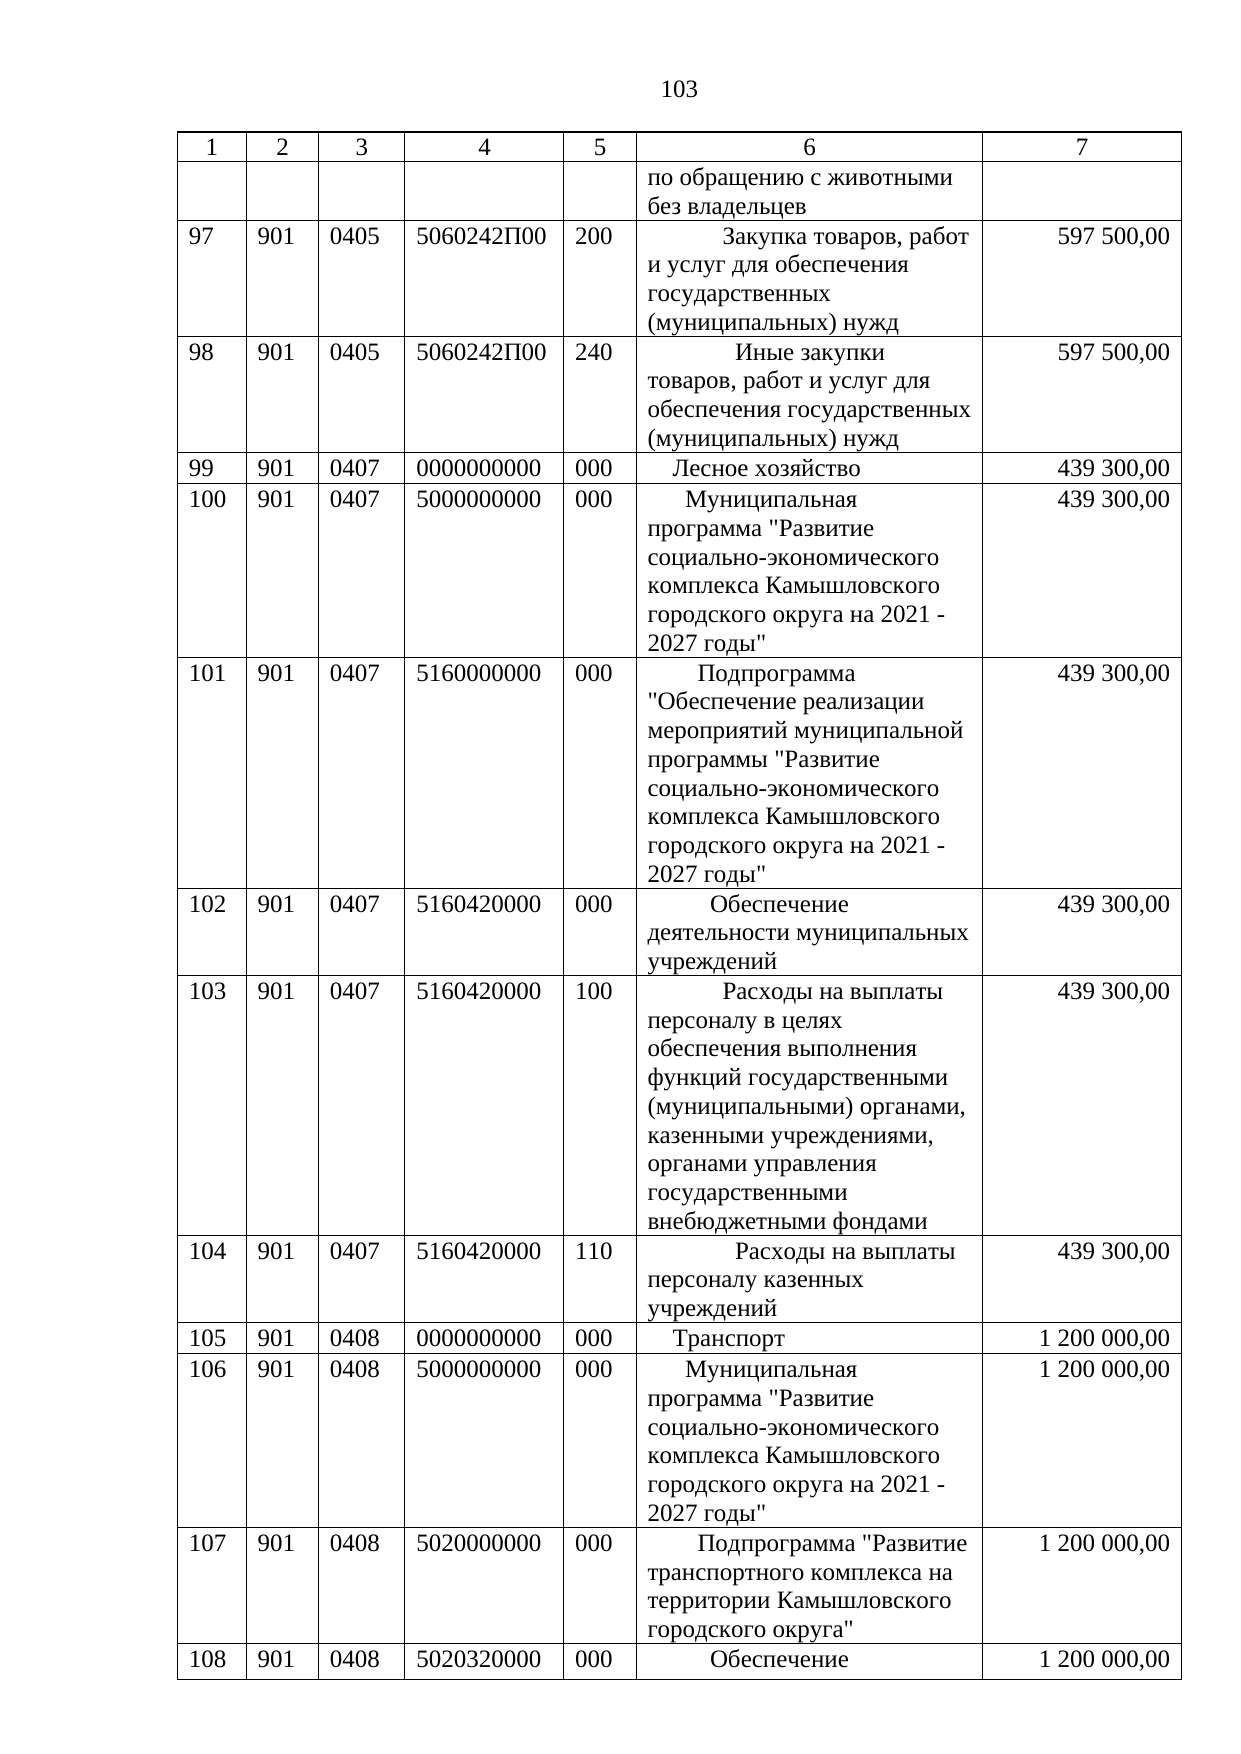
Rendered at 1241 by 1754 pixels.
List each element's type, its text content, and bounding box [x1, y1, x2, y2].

table_cell 597 500,00 [983, 221, 1181, 336]
table_cell Расходы на выплаты персоналу казенных учреждений [637, 1236, 982, 1322]
table_cell 5060242П00 [405, 337, 563, 452]
table_cell 000 [564, 453, 636, 483]
table_cell Иные закупки товаров, работ и услуг для обеспечения государственных (муниципальных) нужд [637, 337, 982, 452]
table_cell 5160420000 [405, 889, 563, 975]
table_cell 439 300,00 [983, 658, 1181, 888]
table_cell 901 [247, 337, 318, 452]
table_cell 0405 [319, 337, 404, 452]
table_cell 108 [178, 1644, 246, 1679]
table_cell 101 [178, 658, 246, 888]
table_cell 439 300,00 [983, 889, 1181, 975]
table_cell 0405 [319, 221, 404, 336]
table_cell 901 [247, 1323, 318, 1353]
table_cell Подпрограмма "Обеспечение реализации мероприятий муниципальной программы "Развитие социально-экономического комплекса Камышловского городского округа на 2021 - 2027 годы" [637, 658, 982, 888]
table_cell 439 300,00 [983, 1236, 1181, 1322]
table_cell 103 [178, 976, 246, 1235]
table_cell Обеспечение деятельности муниципальных учреждений [637, 889, 982, 975]
table_cell 98 [178, 337, 246, 452]
table_cell 901 [247, 453, 318, 483]
table_cell 000 [564, 1644, 636, 1679]
table_header 5 [564, 133, 636, 161]
table_cell 5000000000 [405, 1354, 563, 1527]
table_cell 901 [247, 484, 318, 657]
table_cell 99 [178, 453, 246, 483]
table_cell 0408 [319, 1644, 404, 1679]
table_cell 200 [564, 221, 636, 336]
table_cell 000 [564, 889, 636, 975]
table_header 6 [637, 133, 982, 161]
table_cell 0408 [319, 1323, 404, 1353]
table_cell Подпрограмма "Развитие транспортного комплекса на территории Камышловского городского округа" [637, 1528, 982, 1643]
table_cell [319, 162, 404, 220]
table_cell 0407 [319, 1236, 404, 1322]
table_cell 0407 [319, 484, 404, 657]
table_cell Обеспечение [637, 1644, 982, 1679]
table_cell 100 [178, 484, 246, 657]
table_cell 104 [178, 1236, 246, 1322]
table_cell 5000000000 [405, 484, 563, 657]
table_cell 000 [564, 1323, 636, 1353]
table_cell 901 [247, 1644, 318, 1679]
table_cell [983, 162, 1181, 220]
table_cell 901 [247, 221, 318, 336]
table_cell 439 300,00 [983, 976, 1181, 1235]
table_cell Расходы на выплаты персоналу в целях обеспечения выполнения функций государственными (муниципальными) органами, казенными учреждениями, органами управления государственными внебюджетными фондами [637, 976, 982, 1235]
table_cell 0407 [319, 658, 404, 888]
table_cell 439 300,00 [983, 484, 1181, 657]
table_cell 901 [247, 1528, 318, 1643]
table_cell 105 [178, 1323, 246, 1353]
table_header 2 [247, 133, 318, 161]
table_cell 5020320000 [405, 1644, 563, 1679]
table_cell 1 200 000,00 [983, 1644, 1181, 1679]
table_cell 597 500,00 [983, 337, 1181, 452]
table_cell 901 [247, 1236, 318, 1322]
table_cell Транспорт [637, 1323, 982, 1353]
table_header 7 [983, 133, 1181, 161]
table_cell [564, 162, 636, 220]
table_cell Муниципальная программа "Развитие социально-экономического комплекса Камышловского городского округа на 2021 - 2027 годы" [637, 484, 982, 657]
table_cell 110 [564, 1236, 636, 1322]
table_cell 0408 [319, 1528, 404, 1643]
table_cell 901 [247, 658, 318, 888]
table_cell 0407 [319, 976, 404, 1235]
table_cell 5160420000 [405, 1236, 563, 1322]
table_cell 106 [178, 1354, 246, 1527]
table_cell 439 300,00 [983, 453, 1181, 483]
table_header 3 [319, 133, 404, 161]
table_cell Муниципальная программа "Развитие социально-экономического комплекса Камышловского городского округа на 2021 - 2027 годы" [637, 1354, 982, 1527]
table_cell 901 [247, 1354, 318, 1527]
table_cell 000 [564, 484, 636, 657]
table_cell Лесное хозяйство [637, 453, 982, 483]
table_cell 0000000000 [405, 453, 563, 483]
table_header 1 [178, 133, 246, 161]
table_cell [178, 162, 246, 220]
table_cell [247, 162, 318, 220]
table_cell 901 [247, 976, 318, 1235]
table_cell 000 [564, 1354, 636, 1527]
table_cell 102 [178, 889, 246, 975]
table_cell 000 [564, 1528, 636, 1643]
table_cell 000 [564, 658, 636, 888]
table_cell 100 [564, 976, 636, 1235]
table_cell Закупка товаров, работ и услуг для обеспечения государственных (муниципальных) нужд [637, 221, 982, 336]
table_header 4 [405, 133, 563, 161]
table_cell 0408 [319, 1354, 404, 1527]
table_cell 1 200 000,00 [983, 1354, 1181, 1527]
table_cell [405, 162, 563, 220]
table_cell 5020000000 [405, 1528, 563, 1643]
table_cell 5060242П00 [405, 221, 563, 336]
table_cell по обращению с животными без владельцев [637, 162, 982, 220]
table_cell 1 200 000,00 [983, 1323, 1181, 1353]
table_cell 901 [247, 889, 318, 975]
table_cell 0407 [319, 889, 404, 975]
table_cell 0000000000 [405, 1323, 563, 1353]
table_cell 240 [564, 337, 636, 452]
table_cell 0407 [319, 453, 404, 483]
table_cell 5160420000 [405, 976, 563, 1235]
table_cell 1 200 000,00 [983, 1528, 1181, 1643]
table_cell 97 [178, 221, 246, 336]
table_cell 5160000000 [405, 658, 563, 888]
table_cell 107 [178, 1528, 246, 1643]
